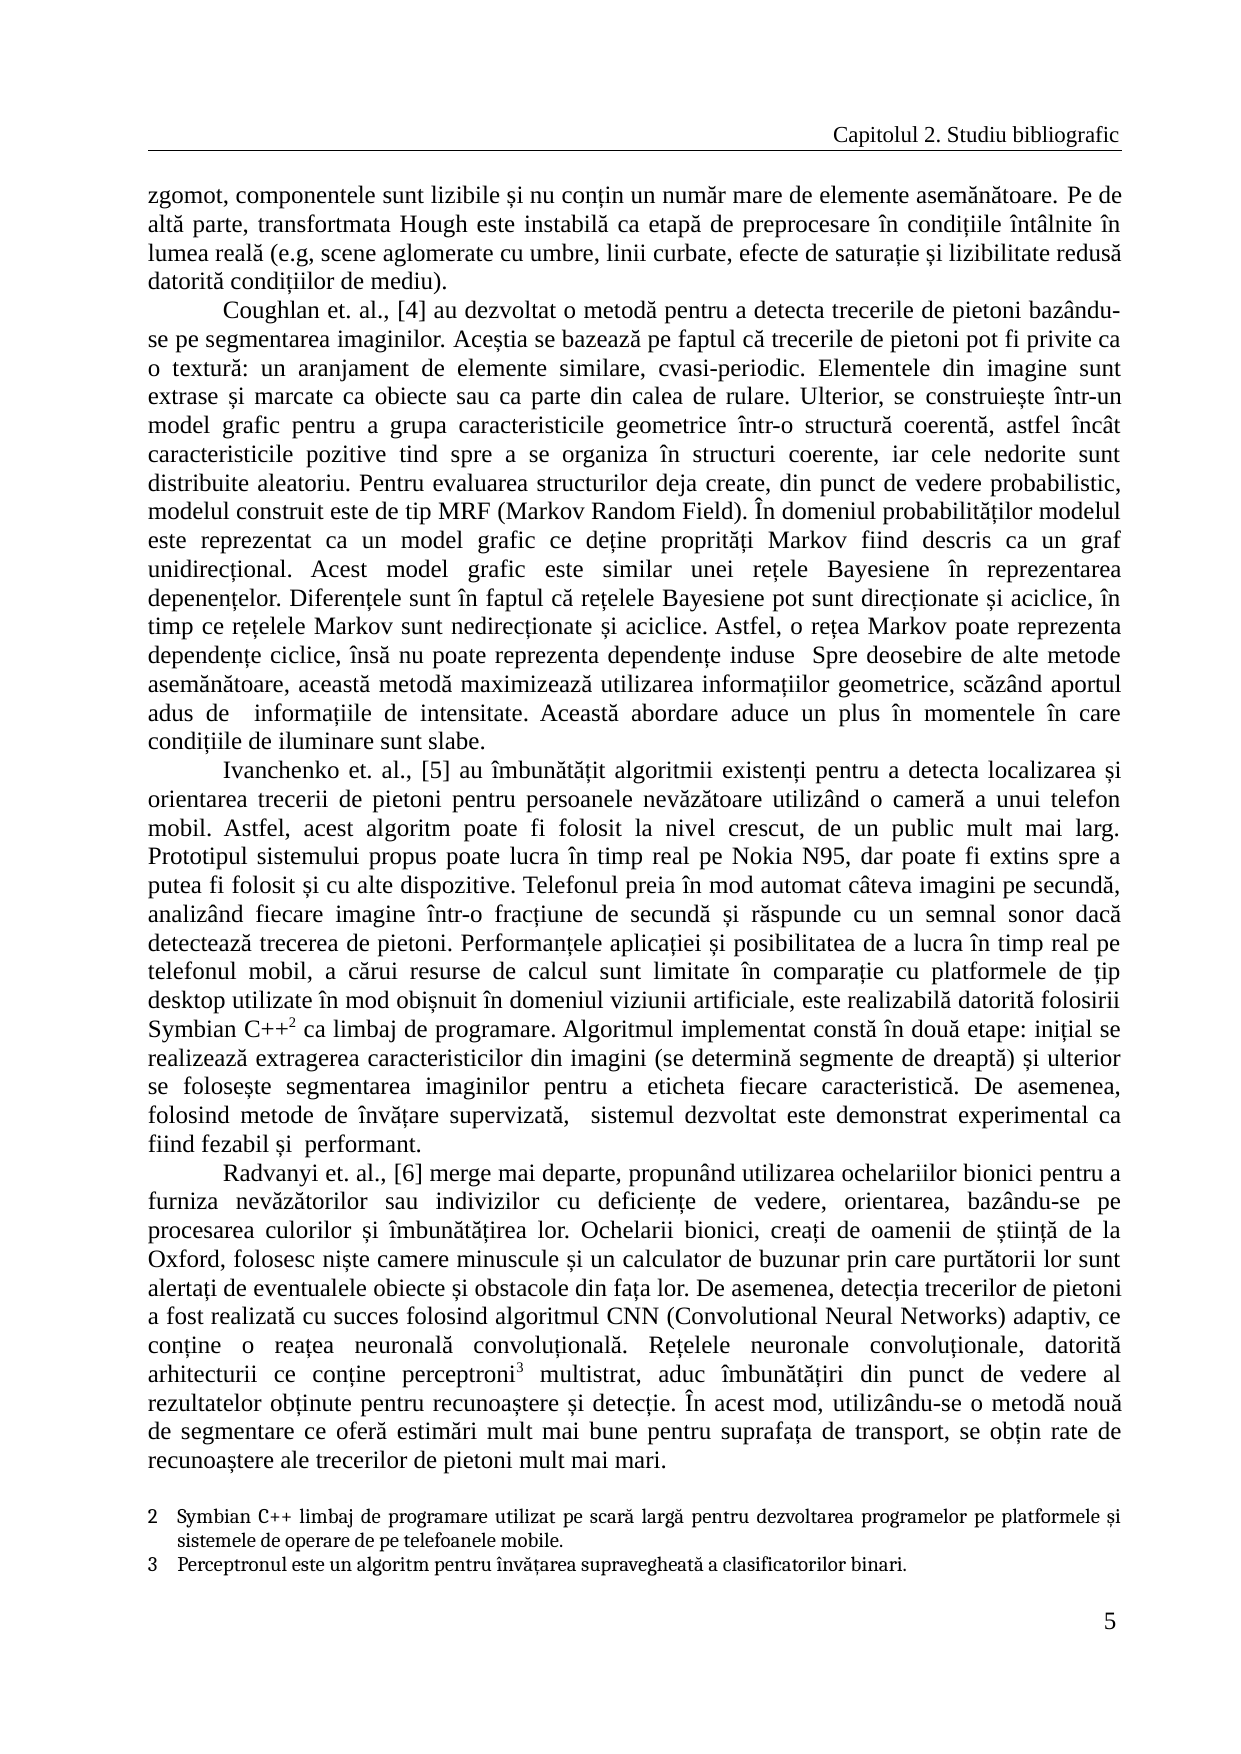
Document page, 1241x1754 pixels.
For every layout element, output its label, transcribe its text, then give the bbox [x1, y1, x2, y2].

text Symbian C++ limbaj de programare utilizat pe scară largă pentru dezvoltarea programelor pe platformele și sistemele de operare de pe telefoanele mobile. [148, 1505, 1122, 1553]
text Perceptronul este un algoritm pentru învățarea supravegheată a clasificatorilor binari. [148, 1553, 1122, 1577]
text zgomot, componentele sunt lizibile și nu conțin un număr mare de elemente asemănătoare. Pe de altă parte, transfortmata Hough este instabilă ca etapă de preprocesare în condițiile întâlnite în lumea reală (e.g, scene aglomerate cu umbre, linii curbate, efecte de saturație și lizibilitate redusă datorită condițiilor de mediu). [148, 180, 1122, 295]
text Coughlan et. al., [4] au dezvoltat o metodă pentru a detecta trecerile de pietoni bazându-se pe segmentarea imaginilor. Aceștia se bazează pe faptul că trecerile de pietoni pot fi privite ca o textură: un aranjament de elemente similare, cvasi-periodic. Elementele din imagine sunt extrase și marcate ca obiecte sau ca parte din calea de rulare. Ulterior, se construiește într-un model grafic pentru a grupa caracteristicile geometrice într-o structură coerentă, astfel încât caracteristicile pozitive tind spre a se organiza în structuri coerente, iar cele nedorite sunt distribuite aleatoriu. Pentru evaluarea structurilor deja create, din punct de vedere probabilistic, modelul construit este de tip MRF (Markov Random Field). În domeniul probabilităților modelul este reprezentat ca un model grafic ce deține proprități Markov fiind descris ca un graf unidirecțional. Acest model grafic este similar unei rețele Bayesiene în reprezentarea depenențelor. Diferențele sunt în faptul că rețelele Bayesiene pot sunt direcționate și aciclice, în timp ce rețelele Markov sunt nedirecționate și aciclice. Astfel, o rețea Markov poate reprezenta dependențe ciclice, însă nu poate reprezenta dependențe induse Spre deosebire de alte metode asemănătoare, această metodă maximizează utilizarea informațiilor geometrice, scăzând aportul adus de informațiile de intensitate. Această abordare aduce un plus în momentele în care condițiile de iluminare sunt slabe. [148, 295, 1122, 755]
text Radvanyi et. al., [6] merge mai departe, propunând utilizarea ochelariilor bionici pentru a furniza nevăzătorilor sau indivizilor cu deficiențe de vedere, orientarea, bazându-se pe procesarea culorilor și îmbunătățirea lor. Ochelarii bionici, creați de oamenii de știință de la Oxford, folosesc niște camere minuscule și un calculator de buzunar prin care purtătorii lor sunt alertați de eventualele obiecte și obstacole din fața lor. De asemenea, detecția trecerilor de pietoni a fost realizată cu succes folosind algoritmul CNN (Convolutional Neural Networks) adaptiv, ce conține o reațea neuronală convoluțională. Rețelele neuronale convoluționale, datorită arhitecturii ce conține perceptroni multistrat, aduc îmbunătățiri din punct de vedere al rezultatelor obținute pentru recunoaștere și detecție. În acest mod, utilizându-se o metodă nouă de segmentare ce oferă estimări mult mai bune pentru suprafața de transport, se obțin rate de recunoaștere ale trecerilor de pietoni mult mai mari. [148, 1158, 1122, 1474]
text Ivanchenko et. al., [5] au îmbunătățit algoritmii existenți pentru a detecta localizarea și orientarea trecerii de pietoni pentru persoanele nevăzătoare utilizând o cameră a unui telefon mobil. Astfel, acest algoritm poate fi folosit la nivel crescut, de un public mult mai larg. Prototipul sistemului propus poate lucra în timp real pe Nokia N95, dar poate fi extins spre a putea fi folosit și cu alte dispozitive. Telefonul preia în mod automat câteva imagini pe secundă, analizând fiecare imagine într-o fracțiune de secundă și răspunde cu un semnal sonor dacă detectează trecerea de pietoni. Performanțele aplicației și posibilitatea de a lucra în timp real pe telefonul mobil, a cărui resurse de calcul sunt limitate în comparație cu platformele de țip desktop utilizate în mod obișnuit în domeniul viziunii artificiale, este realizabilă datorită folosirii Symbian C++ ca limbaj de programare. Algoritmul implementat constă în două etape: inițial se realizează extragerea caracteristicilor din imagini (se determină segmente de dreaptă) și ulterior se folosește segmentarea imaginilor pentru a eticheta fiecare caracteristică. De asemenea, folosind metode de învățare supervizată, sistemul dezvoltat este demonstrat experimental ca fiind fezabil și performant. [148, 755, 1122, 1158]
